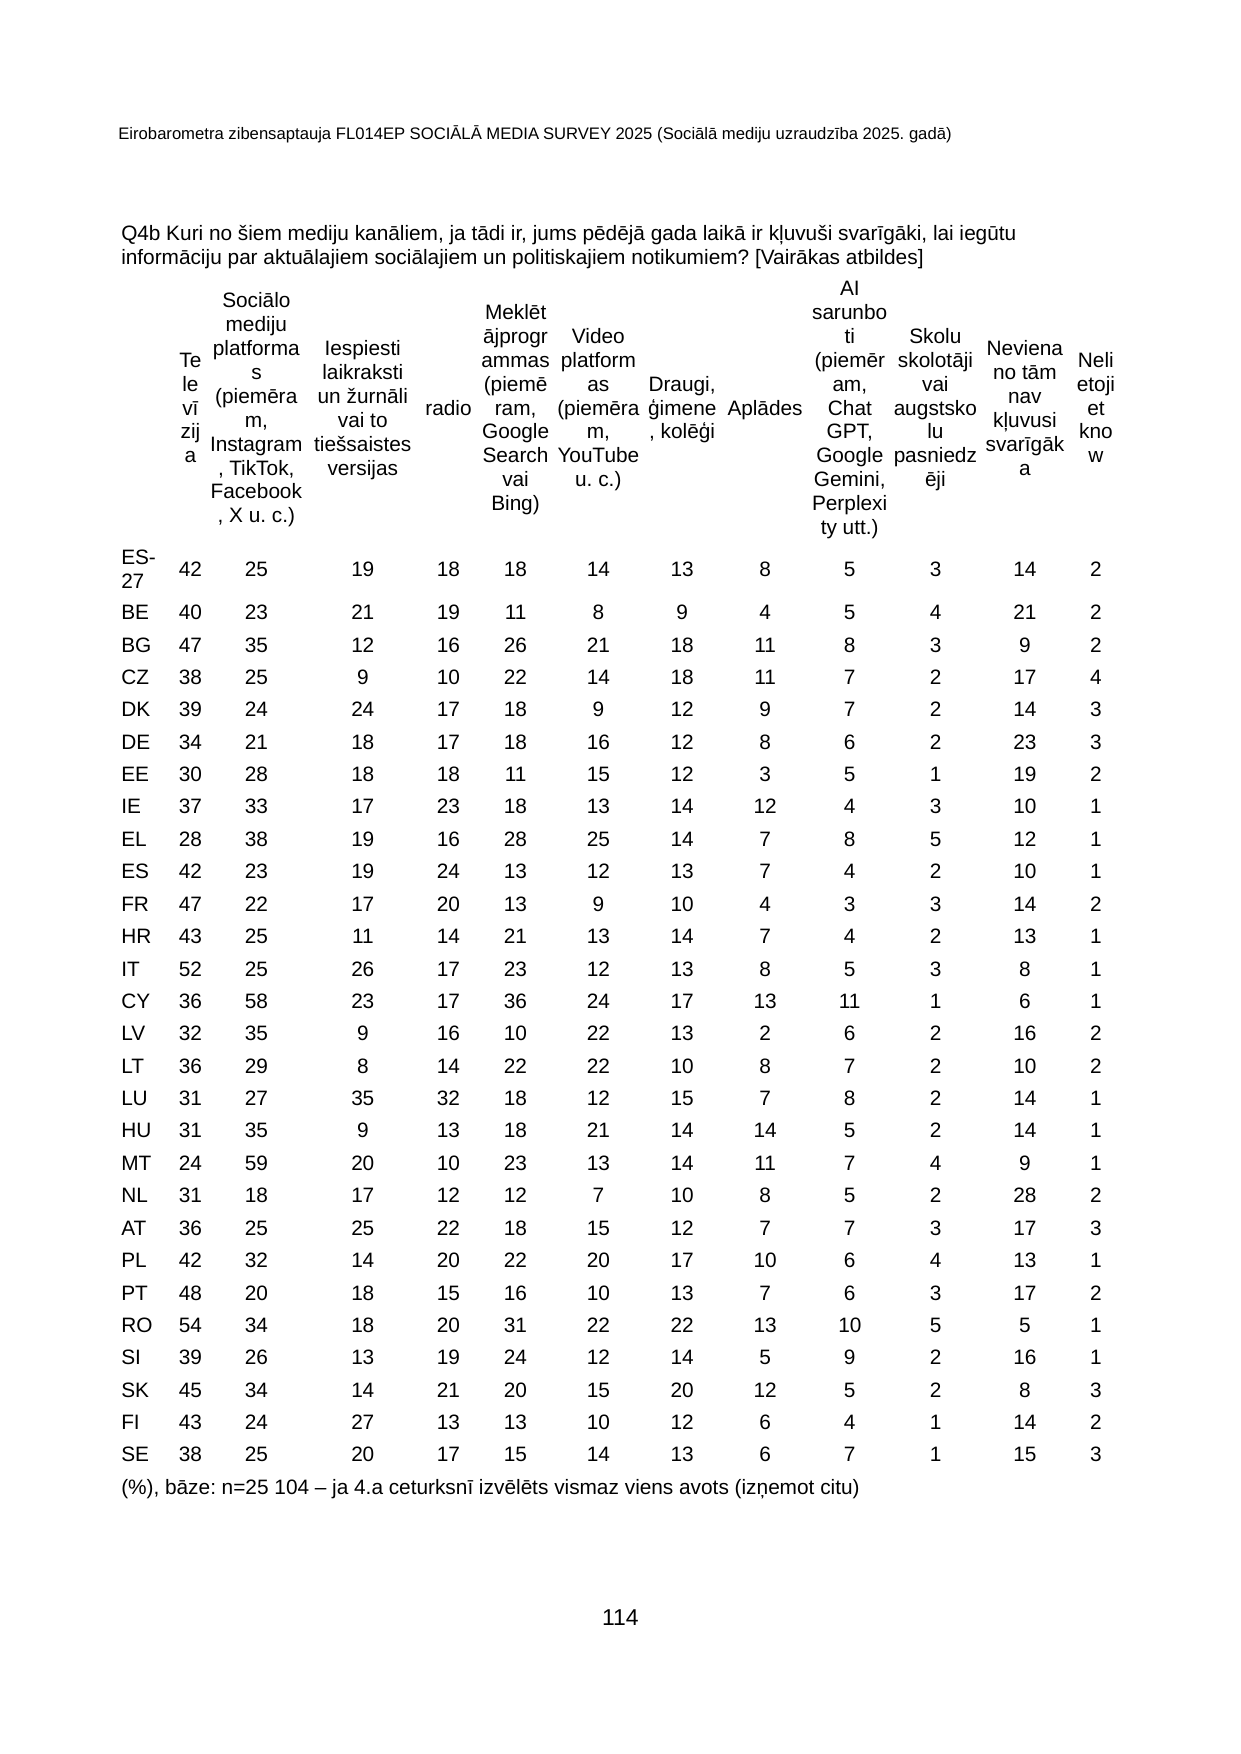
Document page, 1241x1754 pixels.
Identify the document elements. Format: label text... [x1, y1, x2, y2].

table_cell HU [118, 1114, 174, 1147]
table_cell 24 [174, 1147, 206, 1179]
table_cell 7 [721, 823, 809, 855]
table_cell 5 [809, 758, 890, 790]
table_cell 7 [809, 1147, 890, 1179]
table_cell 1 [1069, 1147, 1122, 1179]
table_cell 18 [478, 790, 553, 823]
table_cell 2 [890, 693, 980, 725]
table_cell 13 [553, 790, 643, 823]
table_cell 8 [721, 1179, 809, 1211]
table_cell 38 [174, 661, 206, 693]
table_cell 20 [643, 1373, 721, 1406]
table_cell 17 [306, 888, 419, 920]
table_cell LU [118, 1082, 174, 1114]
table_cell 15 [419, 1276, 477, 1308]
table_cell 13 [553, 920, 643, 952]
table_cell 27 [206, 1082, 306, 1114]
table_cell (%), bāze: n=25 104 – ja 4.a ceturksnī izvēlēts vismaz viens avots (izņemot citu) [118, 1471, 1122, 1503]
table_cell 11 [721, 628, 809, 661]
table_cell 3 [890, 542, 980, 596]
table_cell 16 [419, 628, 477, 661]
table_cell 20 [306, 1147, 419, 1179]
table_cell 11 [809, 985, 890, 1017]
table_cell LT [118, 1049, 174, 1082]
table_cell LV [118, 1017, 174, 1049]
table_cell 30 [174, 758, 206, 790]
table_cell 2 [890, 725, 980, 758]
table_cell 33 [206, 790, 306, 823]
table_cell 14 [980, 888, 1069, 920]
table_cell 34 [206, 1373, 306, 1406]
table_cell 9 [306, 1114, 419, 1147]
table_cell 14 [306, 1244, 419, 1276]
table_cell 8 [553, 596, 643, 628]
table_cell EE [118, 758, 174, 790]
table_cell 52 [174, 952, 206, 984]
table_cell 3 [809, 888, 890, 920]
table_cell 6 [809, 725, 890, 758]
table_cell 38 [206, 823, 306, 855]
table_cell RO [118, 1309, 174, 1341]
table_cell 42 [174, 1244, 206, 1276]
table_cell 13 [643, 855, 721, 887]
table_cell 13 [306, 1341, 419, 1373]
table_cell 14 [553, 661, 643, 693]
table_cell 13 [478, 1406, 553, 1438]
table_cell 8 [721, 725, 809, 758]
table_cell 9 [306, 1017, 419, 1049]
table_cell 25 [306, 1211, 419, 1244]
table_cell 4 [721, 596, 809, 628]
table_cell 3 [1069, 1211, 1122, 1244]
table_cell 22 [419, 1211, 477, 1244]
table_cell 1 [1069, 1244, 1122, 1276]
table_cell 8 [980, 1373, 1069, 1406]
table_cell 2 [1069, 1049, 1122, 1082]
table_cell 8 [306, 1049, 419, 1082]
table_cell 1 [890, 758, 980, 790]
table_cell 2 [890, 1082, 980, 1114]
table_cell 2 [1069, 758, 1122, 790]
table_cell 3 [1069, 1373, 1122, 1406]
table_cell BE [118, 596, 174, 628]
table_cell 38 [174, 1438, 206, 1471]
table_cell 1 [1069, 920, 1122, 952]
table_cell 4 [809, 920, 890, 952]
table_cell 18 [419, 542, 477, 596]
table_cell 14 [643, 790, 721, 823]
table_cell 17 [306, 1179, 419, 1211]
table_cell 2 [1069, 628, 1122, 661]
table_cell 4 [809, 1406, 890, 1438]
table_cell SI [118, 1341, 174, 1373]
table_cell 7 [721, 1211, 809, 1244]
table_cell 2 [890, 1114, 980, 1147]
table_cell 31 [174, 1114, 206, 1147]
table_cell 3 [890, 1276, 980, 1308]
table_cell 28 [478, 823, 553, 855]
table_cell 16 [980, 1017, 1069, 1049]
table_cell MT [118, 1147, 174, 1179]
table_cell 14 [643, 1341, 721, 1373]
table_cell 7 [553, 1179, 643, 1211]
table_cell 14 [980, 1406, 1069, 1438]
table_cell 5 [809, 952, 890, 984]
table_cell 13 [553, 1147, 643, 1179]
table_cell 10 [980, 855, 1069, 887]
table_cell 2 [1069, 596, 1122, 628]
table_cell 43 [174, 920, 206, 952]
table_cell 5 [980, 1309, 1069, 1341]
table_cell 17 [419, 725, 477, 758]
table_cell 1 [1069, 790, 1122, 823]
table_cell 10 [721, 1244, 809, 1276]
table_cell 10 [478, 1017, 553, 1049]
table_cell 2 [890, 855, 980, 887]
table_cell 12 [643, 1211, 721, 1244]
table_cell 5 [809, 1114, 890, 1147]
table_cell DE [118, 725, 174, 758]
table_cell 4 [890, 1244, 980, 1276]
table_cell 14 [553, 1438, 643, 1471]
table_cell 20 [553, 1244, 643, 1276]
table_cell 13 [478, 888, 553, 920]
table_cell 39 [174, 1341, 206, 1373]
table_cell 12 [643, 758, 721, 790]
table_cell 18 [478, 1114, 553, 1147]
table_cell 21 [206, 725, 306, 758]
table_cell 5 [890, 823, 980, 855]
table_cell HR [118, 920, 174, 952]
table_cell 18 [306, 758, 419, 790]
table_cell 20 [206, 1276, 306, 1308]
table_cell 13 [643, 1276, 721, 1308]
table_cell 54 [174, 1309, 206, 1341]
table_cell 18 [478, 693, 553, 725]
table_cell 17 [643, 985, 721, 1017]
table_cell 8 [721, 1049, 809, 1082]
table_cell Video platformas (piemēram, YouTube u. c.) [553, 273, 643, 542]
table_cell 18 [643, 661, 721, 693]
table_cell 13 [478, 855, 553, 887]
table_cell 18 [206, 1179, 306, 1211]
table_cell 58 [206, 985, 306, 1017]
table_cell 22 [478, 1244, 553, 1276]
table_cell IT [118, 952, 174, 984]
table_cell 6 [809, 1244, 890, 1276]
table_cell 22 [553, 1017, 643, 1049]
table_cell 5 [809, 1179, 890, 1211]
table_cell 1 [1069, 1082, 1122, 1114]
table_cell Meklētājprogrammas (piemēram, Google Search vai Bing) [478, 273, 553, 542]
table_cell 16 [419, 823, 477, 855]
table_cell Nelietojiet know [1069, 273, 1122, 542]
table_cell 10 [419, 661, 477, 693]
table_cell 24 [206, 1406, 306, 1438]
table_cell 28 [980, 1179, 1069, 1211]
table_cell 10 [809, 1309, 890, 1341]
table_cell 2 [721, 1017, 809, 1049]
table_cell 4 [890, 1147, 980, 1179]
table_cell 18 [306, 1276, 419, 1308]
table_cell 36 [174, 1211, 206, 1244]
table_cell 11 [478, 596, 553, 628]
table_cell 29 [206, 1049, 306, 1082]
table_cell Neviena no tām nav kļuvusi svarīgāka [980, 273, 1069, 542]
table_cell 37 [174, 790, 206, 823]
table_cell 1 [1069, 1309, 1122, 1341]
table_cell 3 [890, 952, 980, 984]
table_cell 47 [174, 628, 206, 661]
table_cell 15 [553, 1373, 643, 1406]
table_cell 19 [306, 542, 419, 596]
table_header Q4b Kuri no šiem mediju kanāliem, ja tādi ir, jums pēdējā gada laikā ir kļuvuši svarīgāki, lai iegūtu informāciju par aktuālajiem sociālajiem un politiskajiem notikumiem? [Vairākas atbildes] [118, 217, 1122, 273]
table_cell 25 [553, 823, 643, 855]
table_cell BG [118, 628, 174, 661]
table_cell 23 [980, 725, 1069, 758]
table_cell 22 [643, 1309, 721, 1341]
table_cell 25 [206, 1438, 306, 1471]
table_cell 14 [980, 693, 1069, 725]
table_cell 12 [553, 952, 643, 984]
table_cell CY [118, 985, 174, 1017]
table_cell 18 [643, 628, 721, 661]
table_cell 21 [553, 1114, 643, 1147]
table_cell 23 [306, 985, 419, 1017]
table_cell 23 [206, 596, 306, 628]
table_cell NL [118, 1179, 174, 1211]
table_cell 23 [478, 952, 553, 984]
table_cell 31 [174, 1082, 206, 1114]
table_cell 7 [809, 693, 890, 725]
table_cell 36 [478, 985, 553, 1017]
table_cell PT [118, 1276, 174, 1308]
table_cell 11 [478, 758, 553, 790]
table_cell 13 [980, 1244, 1069, 1276]
table_cell 14 [419, 1049, 477, 1082]
table_cell 13 [643, 952, 721, 984]
table_cell 8 [980, 952, 1069, 984]
table_cell 9 [809, 1341, 890, 1373]
table_cell 42 [174, 855, 206, 887]
table_cell 1 [890, 1406, 980, 1438]
table_cell 47 [174, 888, 206, 920]
table_cell 24 [419, 855, 477, 887]
table_cell 8 [809, 628, 890, 661]
table_cell 17 [306, 790, 419, 823]
table_cell 18 [478, 542, 553, 596]
table_cell 4 [809, 790, 890, 823]
table_cell 8 [721, 952, 809, 984]
table_cell 22 [553, 1049, 643, 1082]
table_cell FR [118, 888, 174, 920]
table_cell 28 [206, 758, 306, 790]
table_cell 9 [980, 628, 1069, 661]
table_cell 5 [809, 542, 890, 596]
table_cell 1 [1069, 952, 1122, 984]
table_cell 17 [419, 985, 477, 1017]
table_cell 18 [306, 1309, 419, 1341]
table_cell 48 [174, 1276, 206, 1308]
table_cell 2 [1069, 888, 1122, 920]
table_cell 25 [206, 542, 306, 596]
table_cell 12 [643, 693, 721, 725]
table_cell 12 [306, 628, 419, 661]
table_cell 36 [174, 985, 206, 1017]
table_cell DK [118, 693, 174, 725]
table_cell 18 [306, 725, 419, 758]
table_cell 8 [721, 542, 809, 596]
table_cell 14 [553, 542, 643, 596]
table_cell PL [118, 1244, 174, 1276]
table_cell 3 [1069, 693, 1122, 725]
table_cell 40 [174, 596, 206, 628]
table_cell 7 [721, 855, 809, 887]
table_cell 3 [721, 758, 809, 790]
table_cell 24 [478, 1341, 553, 1373]
table_cell FI [118, 1406, 174, 1438]
table_cell 21 [419, 1373, 477, 1406]
table_cell 11 [721, 1147, 809, 1179]
table_cell 19 [306, 855, 419, 887]
table_cell 42 [174, 542, 206, 596]
table_cell 13 [643, 542, 721, 596]
table_cell 2 [890, 1017, 980, 1049]
table_cell 14 [980, 1114, 1069, 1147]
table_cell 8 [809, 823, 890, 855]
table_cell 2 [890, 1341, 980, 1373]
table_cell 24 [206, 693, 306, 725]
table_cell 2 [890, 1373, 980, 1406]
table_cell 26 [206, 1341, 306, 1373]
table_cell 9 [553, 693, 643, 725]
table_cell 16 [478, 1276, 553, 1308]
table_cell 32 [206, 1244, 306, 1276]
table_cell 1 [1069, 1341, 1122, 1373]
table_cell 12 [980, 823, 1069, 855]
table_cell 28 [174, 823, 206, 855]
table_cell 59 [206, 1147, 306, 1179]
table_cell 22 [206, 888, 306, 920]
table_cell 4 [809, 855, 890, 887]
table_cell 13 [980, 920, 1069, 952]
table_cell 13 [643, 1438, 721, 1471]
table_cell 24 [306, 693, 419, 725]
table_cell 12 [553, 855, 643, 887]
table_cell 12 [419, 1179, 477, 1211]
table_cell 5 [721, 1341, 809, 1373]
table_cell 7 [809, 1049, 890, 1082]
table_cell 17 [980, 1276, 1069, 1308]
table_cell 3 [890, 628, 980, 661]
table_cell 36 [174, 1049, 206, 1082]
table_cell 32 [174, 1017, 206, 1049]
table_cell 21 [553, 628, 643, 661]
table_cell 2 [1069, 542, 1122, 596]
table_cell 17 [419, 1438, 477, 1471]
table_cell 17 [643, 1244, 721, 1276]
table_cell 1 [1069, 855, 1122, 887]
table_cell AT [118, 1211, 174, 1244]
table_cell SK [118, 1373, 174, 1406]
table_cell 32 [419, 1082, 477, 1114]
table_cell 13 [721, 1309, 809, 1341]
table_cell 20 [419, 888, 477, 920]
table_cell 12 [721, 1373, 809, 1406]
table_cell 6 [809, 1017, 890, 1049]
table_cell 23 [206, 855, 306, 887]
table_cell 13 [419, 1114, 477, 1147]
table_cell 43 [174, 1406, 206, 1438]
table_cell 7 [721, 1276, 809, 1308]
table_cell radio [419, 273, 477, 542]
table_cell Skolu skolotāji vai augstskolu pasniedzēji [890, 273, 980, 542]
table_cell 7 [809, 661, 890, 693]
table_cell 22 [478, 661, 553, 693]
table_cell 10 [419, 1147, 477, 1179]
table_cell 14 [306, 1373, 419, 1406]
table_cell 3 [890, 888, 980, 920]
table_cell 23 [419, 790, 477, 823]
table_cell 12 [478, 1179, 553, 1211]
table_cell Aplādes [721, 273, 809, 542]
table_cell 1 [1069, 1114, 1122, 1147]
table_cell 11 [306, 920, 419, 952]
table_cell 34 [174, 725, 206, 758]
table_cell 9 [643, 596, 721, 628]
table_cell 10 [980, 1049, 1069, 1082]
table_cell 12 [553, 1082, 643, 1114]
table_cell 1 [890, 1438, 980, 1471]
table_cell 2 [890, 661, 980, 693]
table_cell 5 [809, 596, 890, 628]
table_cell 45 [174, 1373, 206, 1406]
table_cell 15 [980, 1438, 1069, 1471]
table_cell 12 [721, 790, 809, 823]
table_cell 4 [890, 596, 980, 628]
table_cell 5 [809, 1373, 890, 1406]
table_cell 6 [809, 1276, 890, 1308]
table_cell 2 [1069, 1017, 1122, 1049]
table_cell 3 [1069, 1438, 1122, 1471]
table_cell 27 [306, 1406, 419, 1438]
table_cell 15 [478, 1438, 553, 1471]
table_cell 24 [553, 985, 643, 1017]
table_cell 14 [643, 920, 721, 952]
table_cell 5 [890, 1309, 980, 1341]
table_cell 15 [553, 758, 643, 790]
table_cell SE [118, 1438, 174, 1471]
table_cell 7 [809, 1211, 890, 1244]
table_cell 2 [890, 1179, 980, 1211]
table_cell 18 [478, 725, 553, 758]
table_cell 13 [419, 1406, 477, 1438]
table_cell Iespiesti laikraksti un žurnāli vai to tiešsaistes versijas [306, 273, 419, 542]
table_cell 25 [206, 1211, 306, 1244]
table_cell 20 [419, 1244, 477, 1276]
table_cell 10 [643, 1049, 721, 1082]
table_cell 3 [890, 790, 980, 823]
table_cell 20 [419, 1309, 477, 1341]
table_cell 13 [721, 985, 809, 1017]
table_cell 10 [553, 1276, 643, 1308]
table_cell 8 [809, 1082, 890, 1114]
table_cell Draugi, ģimene, kolēģi [643, 273, 721, 542]
table_cell 18 [419, 758, 477, 790]
table_cell CZ [118, 661, 174, 693]
table_cell 7 [721, 1082, 809, 1114]
table_cell 9 [980, 1147, 1069, 1179]
table_cell 1 [890, 985, 980, 1017]
table_cell 21 [980, 596, 1069, 628]
table_cell 10 [980, 790, 1069, 823]
table_cell 13 [643, 1017, 721, 1049]
table_cell 14 [419, 920, 477, 952]
table_cell 16 [553, 725, 643, 758]
table_cell 14 [721, 1114, 809, 1147]
table_cell 12 [643, 725, 721, 758]
table_cell 26 [478, 628, 553, 661]
table_cell 2 [1069, 1406, 1122, 1438]
table_cell 9 [721, 693, 809, 725]
table_cell 10 [643, 1179, 721, 1211]
table_cell 25 [206, 661, 306, 693]
table_cell 22 [478, 1049, 553, 1082]
table_cell 17 [419, 693, 477, 725]
table_cell 21 [306, 596, 419, 628]
table_cell IE [118, 790, 174, 823]
table_cell 19 [980, 758, 1069, 790]
table_cell 19 [419, 1341, 477, 1373]
table_cell 14 [643, 1114, 721, 1147]
table_cell 21 [478, 920, 553, 952]
table_cell EL [118, 823, 174, 855]
table_cell AI sarunboti (piemēram, Chat GPT, Google Gemini, Perplexity utt.) [809, 273, 890, 542]
table_cell 23 [478, 1147, 553, 1179]
table_cell 1 [1069, 823, 1122, 855]
table_cell 10 [553, 1406, 643, 1438]
table_cell 9 [553, 888, 643, 920]
table_cell 19 [419, 596, 477, 628]
table_cell 14 [643, 823, 721, 855]
table_cell 2 [890, 1049, 980, 1082]
table_cell 2 [1069, 1276, 1122, 1308]
table_cell 12 [643, 1406, 721, 1438]
table_cell 1 [1069, 985, 1122, 1017]
table_cell 4 [1069, 661, 1122, 693]
table_cell 11 [721, 661, 809, 693]
table_cell 18 [478, 1211, 553, 1244]
table_cell 10 [643, 888, 721, 920]
table_cell 25 [206, 952, 306, 984]
table_cell 17 [980, 661, 1069, 693]
table_cell 2 [890, 920, 980, 952]
table_cell 35 [206, 1114, 306, 1147]
table_cell 14 [643, 1147, 721, 1179]
table_cell 7 [809, 1438, 890, 1471]
table_cell 18 [478, 1082, 553, 1114]
table_cell 26 [306, 952, 419, 984]
table_cell 17 [980, 1211, 1069, 1244]
table_cell 35 [206, 628, 306, 661]
table_cell 17 [419, 952, 477, 984]
table_cell 15 [643, 1082, 721, 1114]
table_cell 6 [980, 985, 1069, 1017]
table_cell Televīzija [174, 273, 206, 542]
table_cell 31 [174, 1179, 206, 1211]
table_cell 6 [721, 1438, 809, 1471]
table_cell [118, 273, 174, 542]
table_cell 31 [478, 1309, 553, 1341]
table_cell 14 [980, 1082, 1069, 1114]
table_cell ES-27 [118, 542, 174, 596]
table_cell Sociālo mediju platformas (piemēram, Instagram, TikTok, Facebook, X u. c.) [206, 273, 306, 542]
table_cell ES [118, 855, 174, 887]
table_cell 12 [553, 1341, 643, 1373]
table_cell 34 [206, 1309, 306, 1341]
table_cell 3 [1069, 725, 1122, 758]
table_cell 35 [206, 1017, 306, 1049]
table_cell 35 [306, 1082, 419, 1114]
table_cell 20 [306, 1438, 419, 1471]
table_cell 3 [890, 1211, 980, 1244]
table_cell 20 [478, 1373, 553, 1406]
table_cell 9 [306, 661, 419, 693]
table_cell 16 [980, 1341, 1069, 1373]
table_cell 4 [721, 888, 809, 920]
table_cell 25 [206, 920, 306, 952]
table_cell 2 [1069, 1179, 1122, 1211]
table_cell 6 [721, 1406, 809, 1438]
table_cell 19 [306, 823, 419, 855]
table_cell 15 [553, 1211, 643, 1244]
table_cell 14 [980, 542, 1069, 596]
table_cell 7 [721, 920, 809, 952]
table_cell 16 [419, 1017, 477, 1049]
table_cell 22 [553, 1309, 643, 1341]
table_cell 39 [174, 693, 206, 725]
